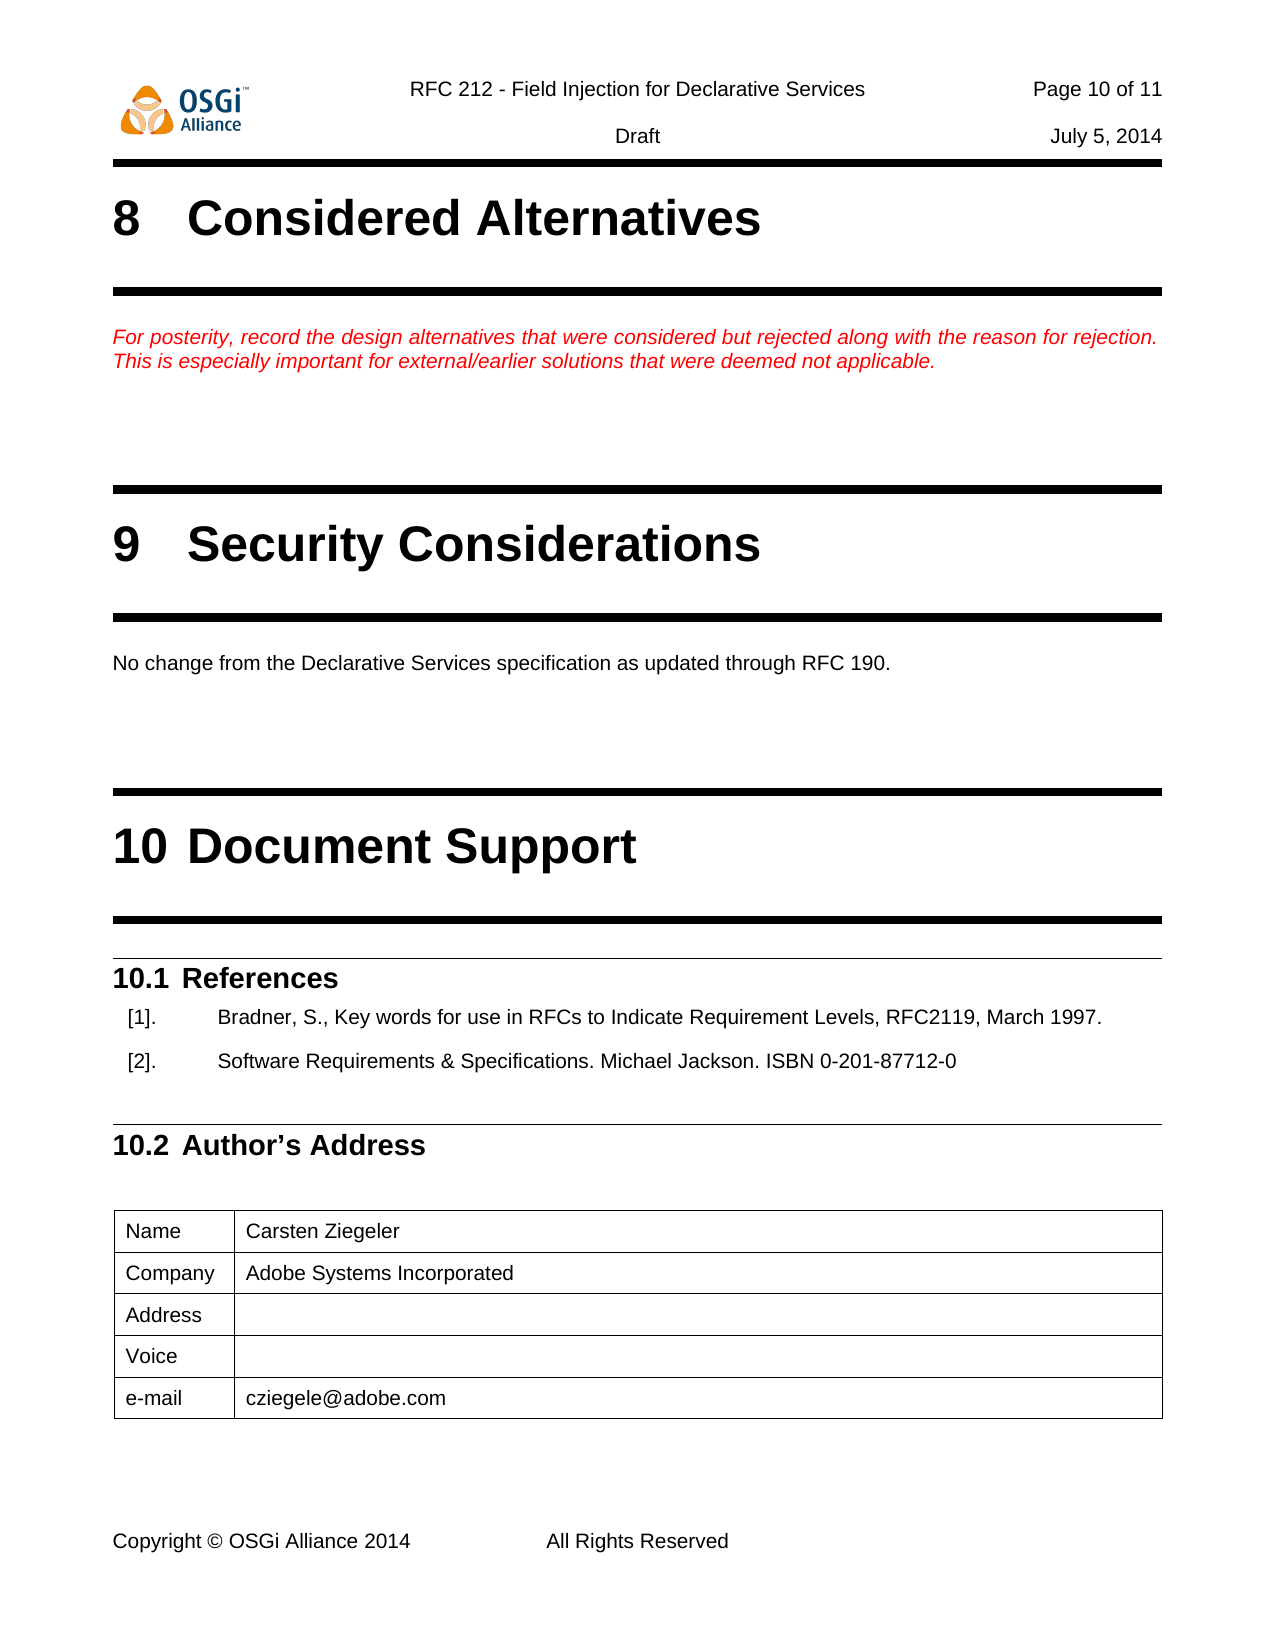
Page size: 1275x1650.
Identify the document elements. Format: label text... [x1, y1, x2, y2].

subtitle Document Support [112, 789, 1162, 924]
table_header Name [115, 1211, 234, 1252]
picture [113, 78, 257, 142]
subtitle Author’s Address [112, 1125, 1162, 1161]
table_cell [235, 1294, 1162, 1335]
list Bradner, S., Key words for use in RFCs to Indicate Requirement Levels, RFC2119, March 1997. [127, 1004, 1162, 1028]
table_cell Company [115, 1253, 234, 1293]
table_cell [235, 1336, 1162, 1377]
table_cell cziegele@adobe.com [235, 1378, 1162, 1418]
table_cell Voice [115, 1336, 234, 1377]
text No change from the Declarative Services specification as updated through RFC 190. [112, 651, 1162, 675]
table_cell Address [115, 1294, 234, 1335]
table_header Carsten Ziegeler [235, 1211, 1162, 1252]
text For posterity, record the design alternatives that were considered but rejected along with the reason for rejection. This is especially important for external/earlier solutions that were deemed not applicable. [112, 325, 1162, 373]
subtitle Security Considerations [112, 486, 1162, 622]
subtitle References [112, 959, 1162, 994]
list Software Requirements & Specifications. Michael Jackson. ISBN 0-201-87712-0 [127, 1049, 1162, 1073]
table_cell Adobe Systems Incorporated [235, 1253, 1162, 1293]
table_cell e-mail [115, 1378, 234, 1418]
subtitle Considered Alternatives [112, 160, 1162, 296]
